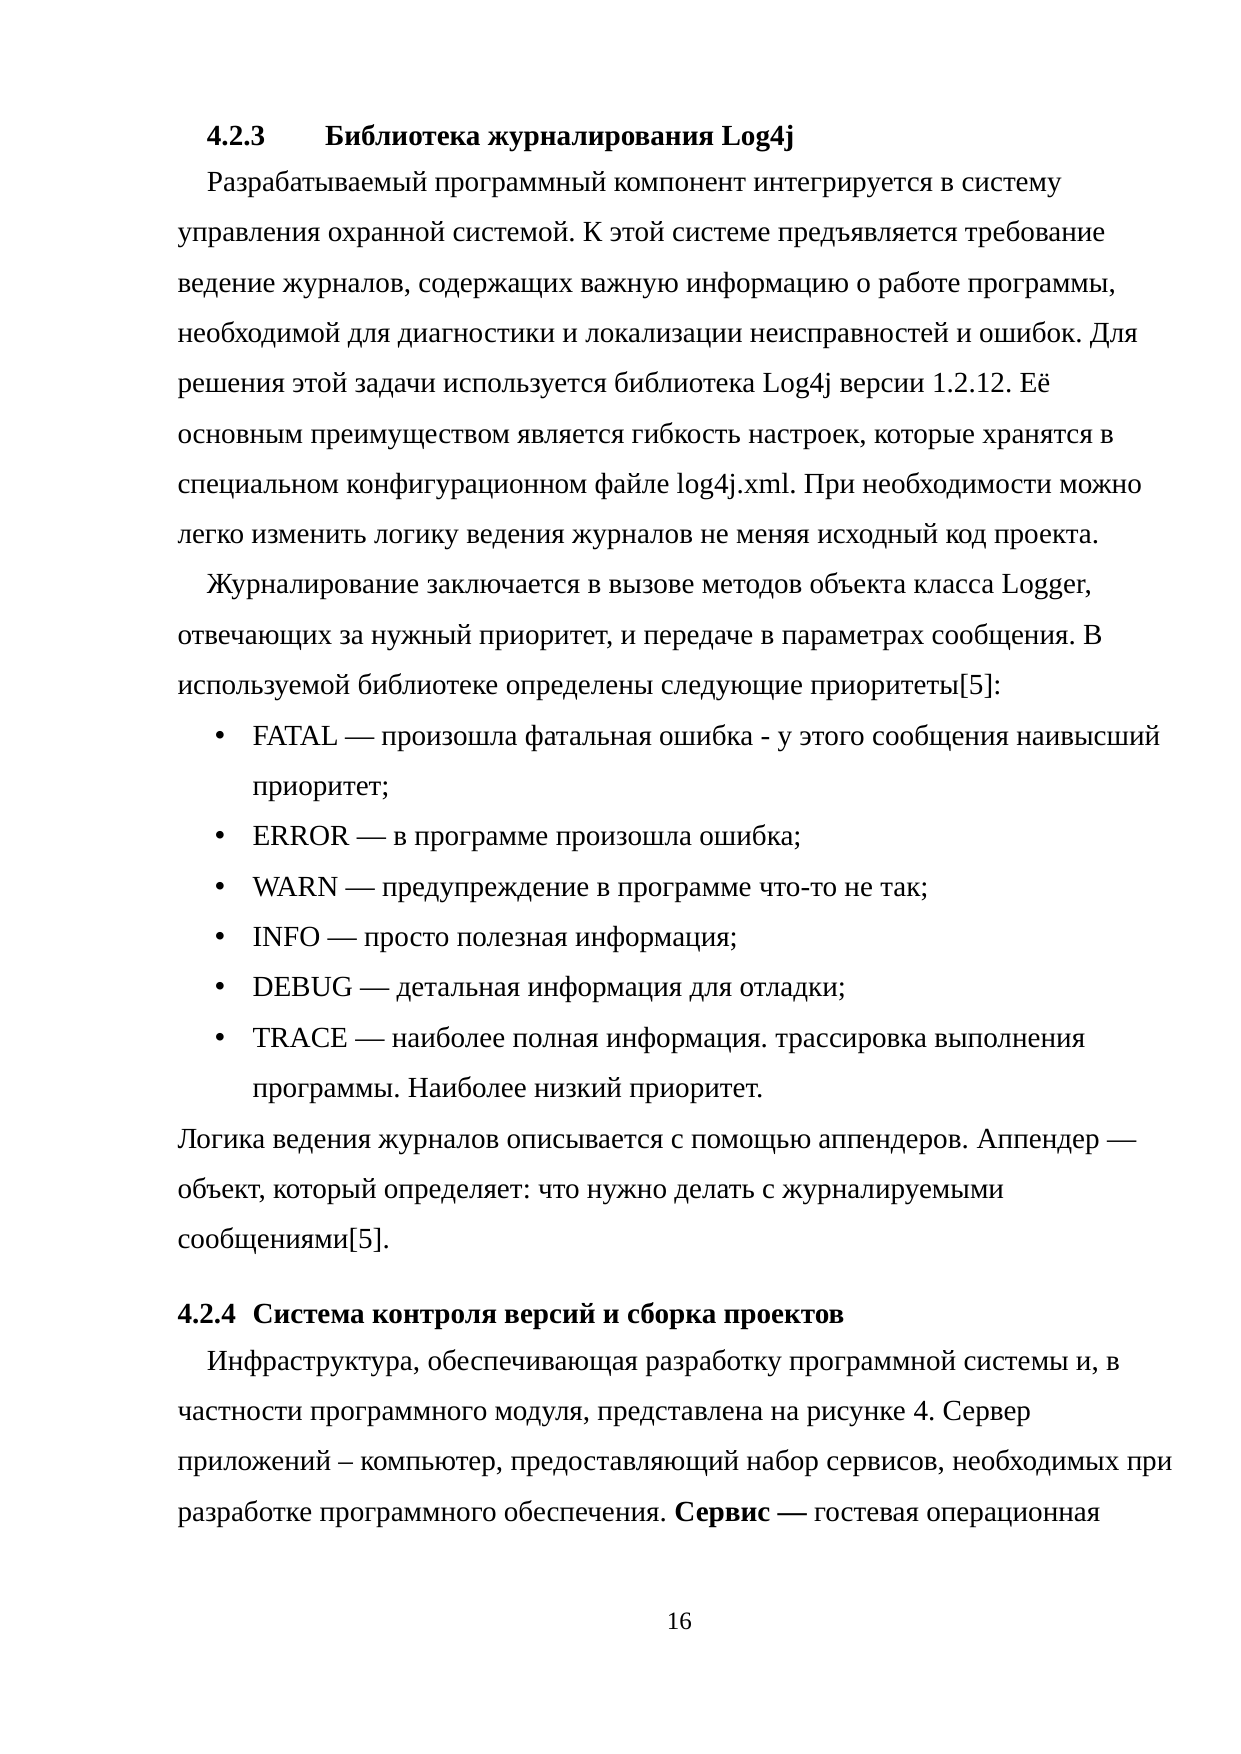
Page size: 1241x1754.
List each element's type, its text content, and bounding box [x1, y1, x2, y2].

text Разрабатываемый программный компонент интегрируется в систему управления охранной системой. К этой системе предъявляется требование ведение журналов, содержащих важную информацию о работе программы, необходимой для диагностики и локализации неисправностей и ошибок. Для решения этой задачи используется библиотека Log4j версии 1.2.12. Её основным преимуществом является гибкость настроек, которые хранятся в специальном конфигурационном файле log4j.xml. При необходимости можно легко изменить логику ведения журналов не меняя исходный код проекта. [177, 164, 1181, 550]
list TRACE — наиболее полная информация. трассировка выполнения программы. Наиболее низкий приоритет. [215, 1020, 1181, 1104]
list DEBUG — детальная информация для отладки; [215, 969, 1181, 1003]
list WARN — предупреждение в программе что-то не так; [215, 869, 1181, 902]
list FATAL — произошла фатальная ошибка - у этого сообщения наивысший приоритет; [215, 718, 1181, 802]
text Инфраструктура, обеспечивающая разработку программной системы и, в частности программного модуля, представлена на рисунке 4. Сервер приложений – компьютер, предоставляющий набор сервисов, необходимых при разработке программного обеспечения. Сервис — гостевая операционная [177, 1343, 1181, 1527]
text Журналирование заключается в вызове методов объекта класса Logger, отвечающих за нужный приоритет, и передаче в параметрах сообщения. В используемой библиотеке определены следующие приоритеты[5]: [177, 567, 1181, 701]
list INFO — просто полезная информация; [215, 919, 1181, 953]
text Логика ведения журналов описывается с помощью аппендеров. Аппендер — объект, который определяет: что нужно делать с журналируемыми сообщениями[5]. [177, 1121, 1181, 1255]
subtitle Система контроля версий и сборка проектов [177, 1297, 1181, 1330]
subtitle Библиотека журналирования Log4j [177, 118, 1181, 152]
list ERROR — в программе произошла ошибка; [215, 818, 1181, 852]
